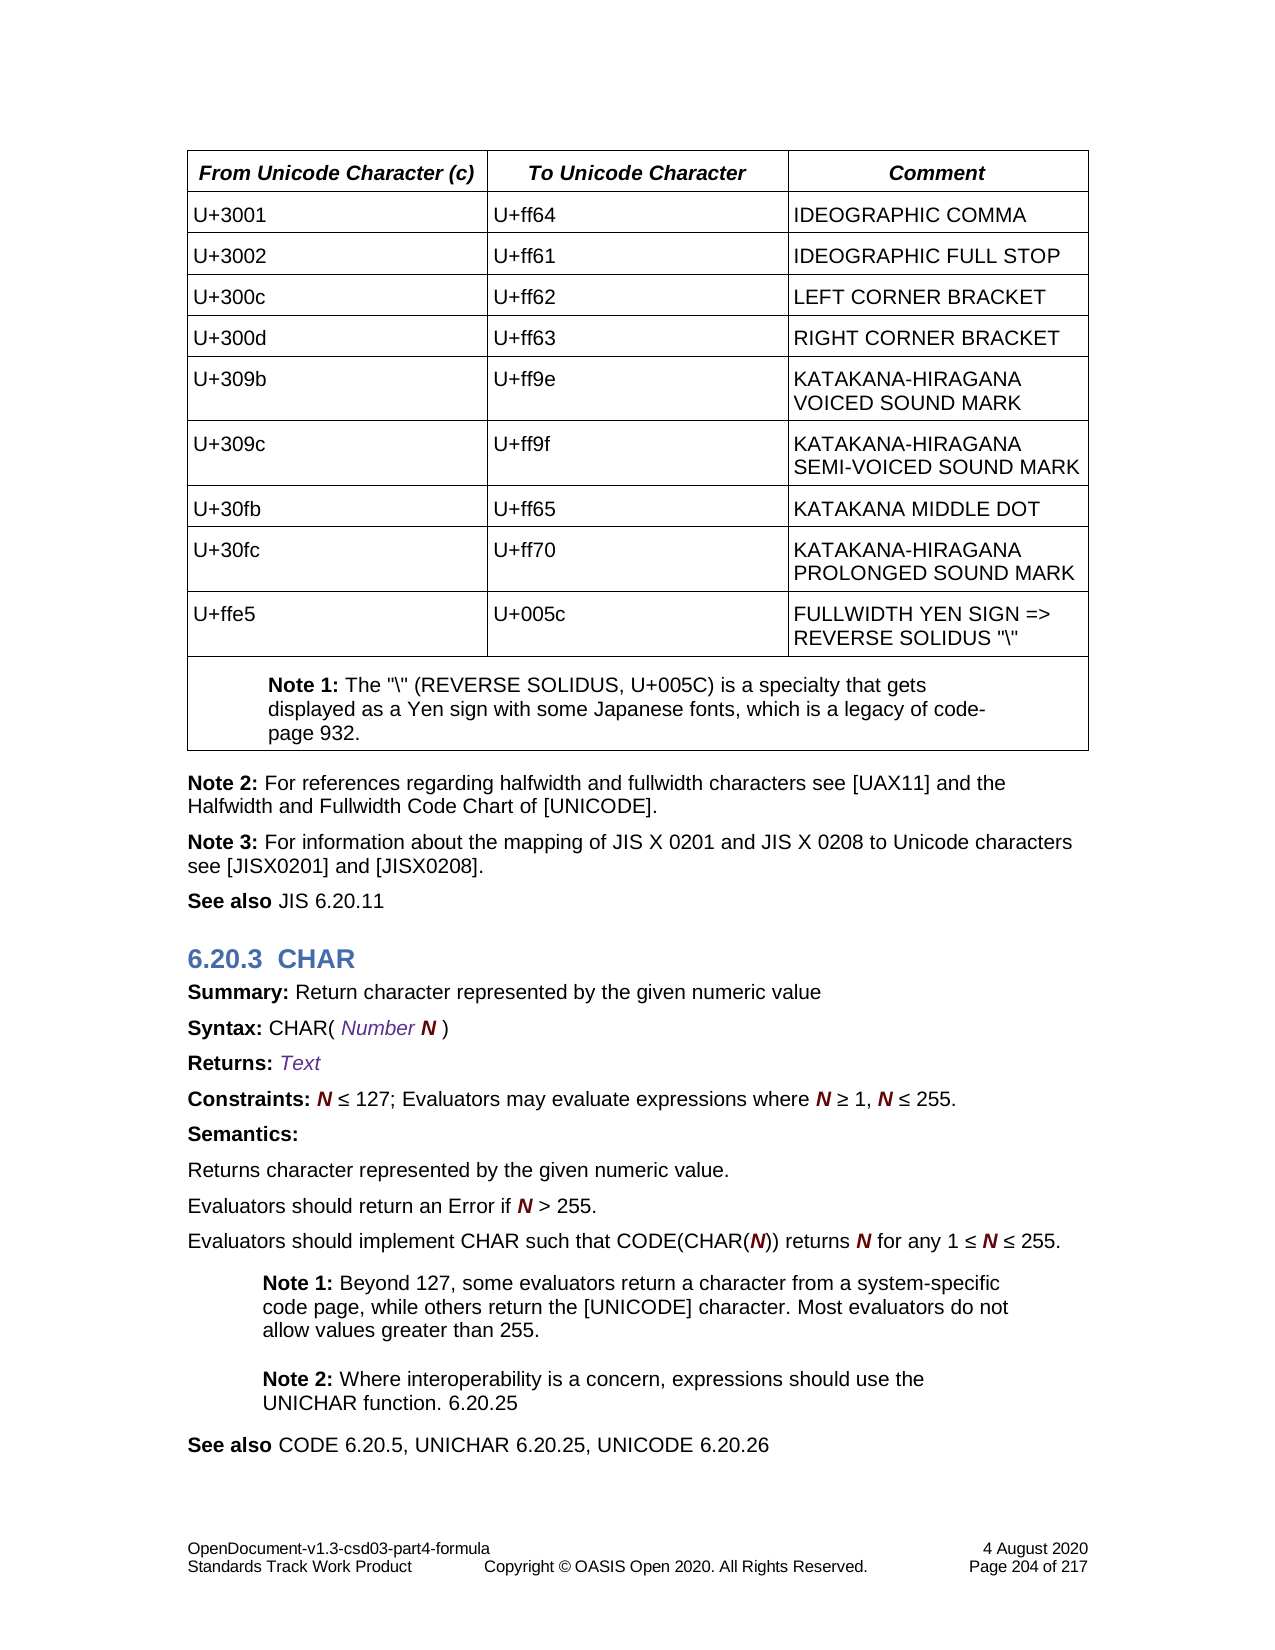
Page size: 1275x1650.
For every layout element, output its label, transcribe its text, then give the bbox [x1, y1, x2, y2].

table_cell U+ff9e [488, 357, 788, 420]
table_cell U+300c [188, 275, 487, 314]
table_cell U+ff61 [488, 233, 788, 273]
table_cell U+30fb [188, 486, 487, 526]
text Note 2: Where interoperability is a concern, expressions should use the UNICHAR function. 6.20.25 [262, 1367, 1013, 1414]
table_cell U+ff9f [488, 421, 788, 485]
table_cell U+309c [188, 421, 487, 485]
table_header To Unicode Character [488, 151, 788, 191]
table_cell IDEOGRAPHIC COMMA [789, 192, 1088, 232]
subtitle CHAR [187, 944, 1088, 974]
table_cell KATAKANA-HIRAGANA PROLONGED SOUND MARK [789, 527, 1088, 591]
table_cell U+30fc [188, 527, 487, 591]
text See also JIS 6.20.11 [187, 890, 1088, 913]
table_cell U+300d [188, 316, 487, 356]
table_cell U+3001 [188, 192, 487, 232]
table_cell FULLWIDTH YEN SIGN => REVERSE SOLIDUS "\" [789, 592, 1088, 656]
table_cell IDEOGRAPHIC FULL STOP [789, 233, 1088, 273]
text Syntax: CHAR( Number N ) [187, 1016, 1088, 1039]
table_cell U+ff70 [488, 527, 788, 591]
table_cell KATAKANA-HIRAGANA VOICED SOUND MARK [789, 357, 1088, 420]
text Semantics: [187, 1123, 1088, 1146]
table_cell U+ff62 [488, 275, 788, 314]
table_cell U+3002 [188, 233, 487, 273]
text Returns character represented by the given numeric value. [187, 1158, 1088, 1182]
table_cell KATAKANA-HIRAGANA SEMI-VOICED SOUND MARK [789, 421, 1088, 485]
table_header Comment [789, 151, 1088, 191]
table_cell U+ff64 [488, 192, 788, 232]
text Note 2: For references regarding halfwidth and fullwidth characters see [UAX11] and the Halfwidth and Fullwidth Code Chart of [UNICODE]. [187, 771, 1088, 818]
table_cell LEFT CORNER BRACKET [789, 275, 1088, 314]
table_cell U+005c [488, 592, 788, 656]
text Returns: Text [187, 1052, 1088, 1075]
table_cell KATAKANA MIDDLE DOT [789, 486, 1088, 526]
table_cell U+ffe5 [188, 592, 487, 656]
table_cell U+ff65 [488, 486, 788, 526]
table_header From Unicode Character (c) [188, 151, 487, 191]
text Note 1: Beyond 127, some evaluators return a character from a system-specific code page, while others return the [UNICODE] character. Most evaluators do not allow values greater than 255. [262, 1272, 1013, 1342]
table_cell Note 1: The "\" (REVERSE SOLIDUS, U+005C) is a specialty that gets displayed as a Yen sign with some Japanese fonts, which is a legacy of code-page 932. [188, 657, 1088, 750]
text Summary: Return character represented by the given numeric value [187, 980, 1088, 1004]
table_cell U+ff63 [488, 316, 788, 356]
table_cell U+309b [188, 357, 487, 420]
text See also CODE 6.20.5, UNICHAR 6.20.25, UNICODE 6.20.26 [187, 1433, 1088, 1457]
text Evaluators should implement CHAR such that CODE(CHAR(N)) returns N for any 1 ≤ N ≤ 255. [187, 1230, 1088, 1253]
text Evaluators should return an Error if N > 255. [187, 1194, 1088, 1218]
text Constraints: N ≤ 127; Evaluators may evaluate expressions where N ≥ 1, N ≤ 255. [187, 1087, 1088, 1111]
text Note 3: For information about the mapping of JIS X 0201 and JIS X 0208 to Unicode characters see [JISX0201] and [JISX0208]. [187, 831, 1088, 878]
table_cell RIGHT CORNER BRACKET [789, 316, 1088, 356]
